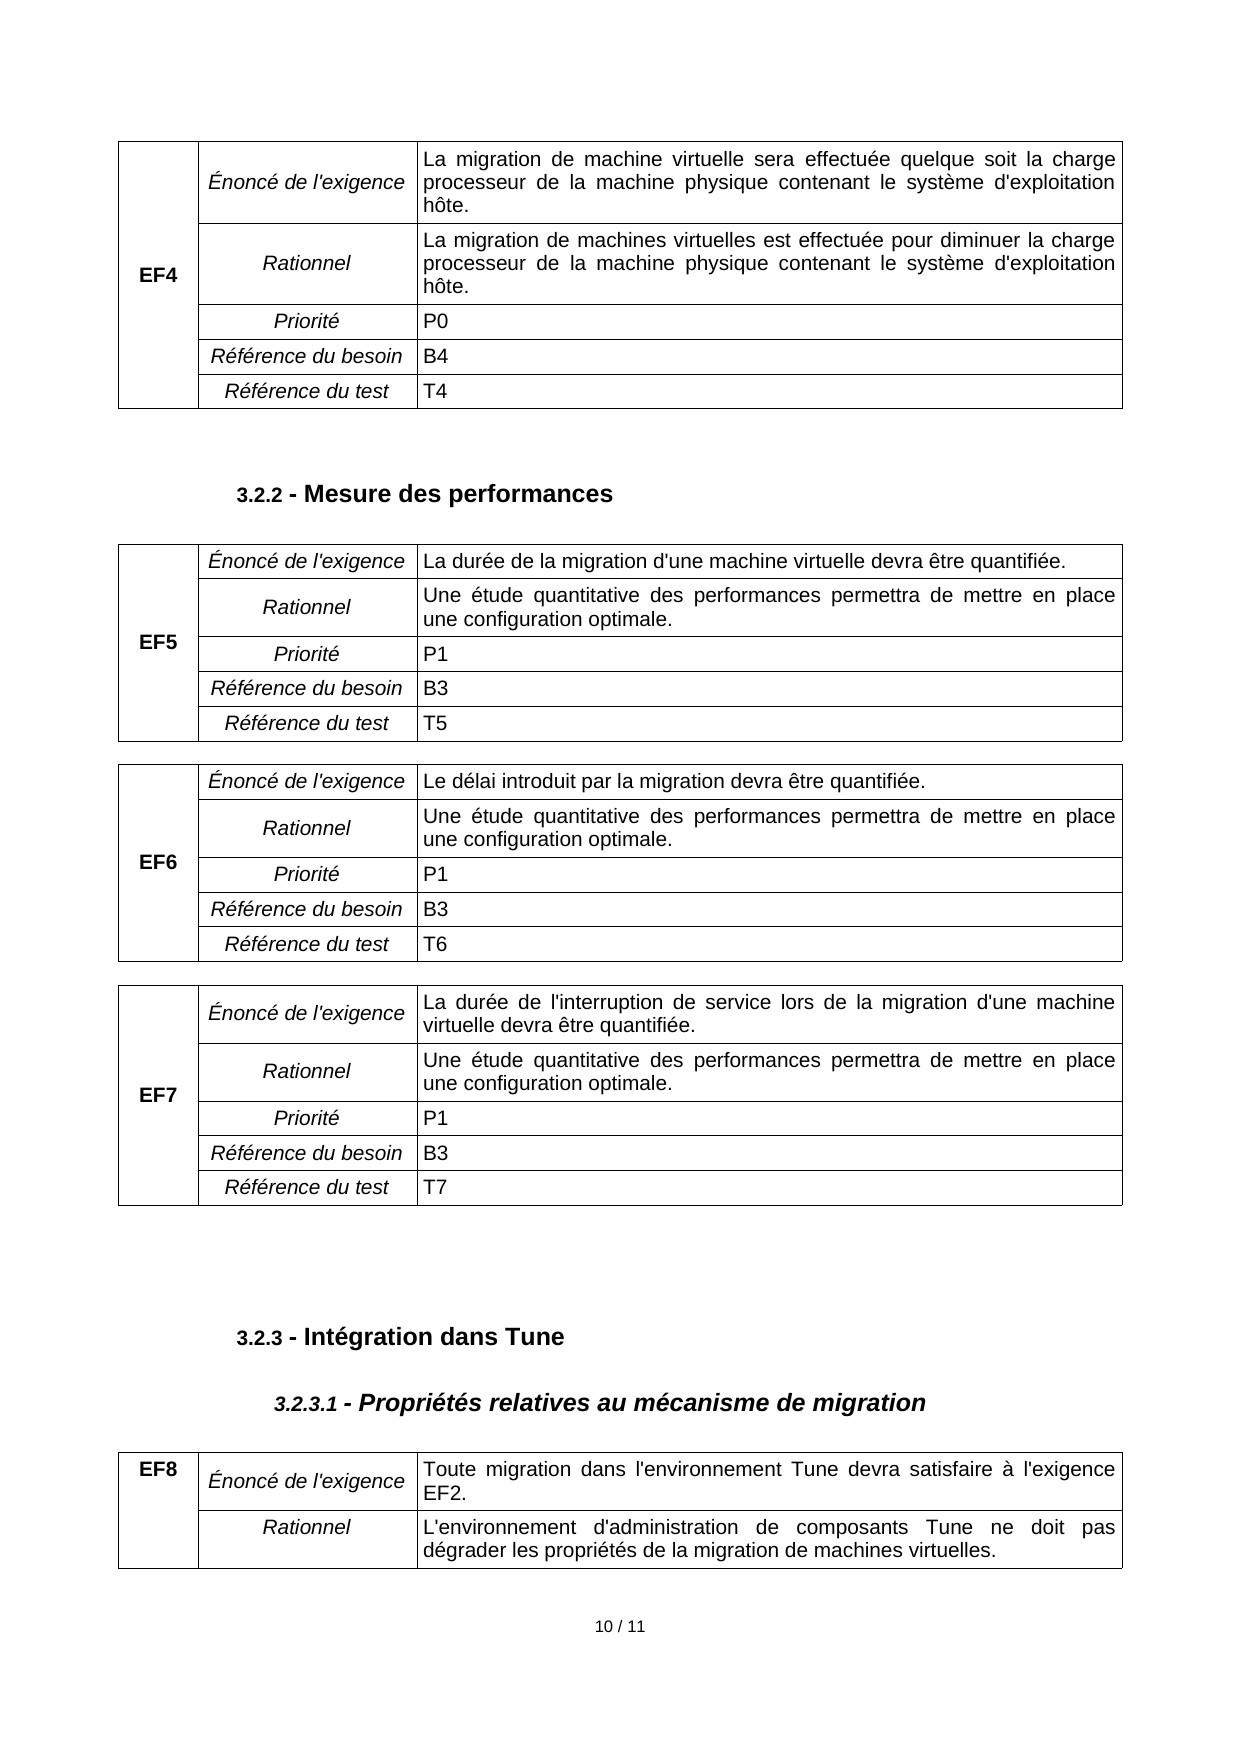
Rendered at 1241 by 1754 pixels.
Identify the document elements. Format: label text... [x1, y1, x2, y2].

table_header Le délai introduit par la migration devra être quantifiée. [418, 765, 1122, 799]
table_cell Référence du besoin [199, 1136, 417, 1170]
table_cell P1 [418, 858, 1122, 892]
table_cell Rationnel [199, 1511, 417, 1568]
table_header EF6 [119, 765, 198, 961]
table_header EF7 [119, 986, 198, 1205]
table_header La migration de machine virtuelle sera effectuée quelque soit la charge processeur de la machine physique contenant le système d'exploitation hôte. [418, 142, 1122, 223]
table_cell B3 [418, 1136, 1122, 1170]
table_header EF4 [119, 142, 198, 408]
table_cell Priorité [199, 637, 417, 671]
table_header Toute migration dans l'environnement Tune devra satisfaire à l'exigence EF2. [418, 1453, 1122, 1510]
table_cell Rationnel [199, 800, 417, 857]
table_cell Priorité [199, 1102, 417, 1135]
subtitle - Intégration dans Tune [231, 1323, 1122, 1351]
table_cell T6 [418, 927, 1122, 961]
table_header EF8 [119, 1453, 198, 1568]
table_cell P1 [418, 637, 1122, 671]
table_header La durée de l'interruption de service lors de la migration d'une machine virtuelle devra être quantifiée. [418, 986, 1122, 1042]
table_header La durée de la migration d'une machine virtuelle devra être quantifiée. [418, 545, 1122, 578]
table_cell Référence du test [199, 707, 417, 741]
table_cell Une étude quantitative des performances permettra de mettre en place une configuration optimale. [418, 800, 1122, 857]
table_cell Référence du test [199, 1171, 417, 1205]
table_cell P1 [418, 1102, 1122, 1135]
subtitle - Propriétés relatives au mécanisme de migration [268, 1388, 1122, 1416]
table_cell La migration de machines virtuelles est effectuée pour diminuer la charge processeur de la machine physique contenant le système d'exploitation hôte. [418, 224, 1122, 304]
table_cell T7 [418, 1171, 1122, 1205]
table_cell Une étude quantitative des performances permettra de mettre en place une configuration optimale. [418, 579, 1122, 636]
table_header Énoncé de l'exigence [199, 545, 417, 578]
table_cell T4 [418, 375, 1122, 408]
table_cell Priorité [199, 305, 417, 339]
table_header Énoncé de l'exigence [199, 142, 417, 223]
table_cell Référence du besoin [199, 672, 417, 706]
table_header Énoncé de l'exigence [199, 1453, 417, 1510]
table_cell Une étude quantitative des performances permettra de mettre en place une configuration optimale. [418, 1044, 1122, 1101]
table_header EF5 [119, 545, 198, 741]
table_header Énoncé de l'exigence [199, 765, 417, 799]
table_cell T5 [418, 707, 1122, 741]
table_cell B3 [418, 672, 1122, 706]
table_cell Rationnel [199, 579, 417, 636]
table_cell Référence du test [199, 927, 417, 961]
table_cell L'environnement d'administration de composants Tune ne doit pas dégrader les propriétés de la migration de machines virtuelles. [418, 1511, 1122, 1568]
table_cell Référence du test [199, 375, 417, 408]
table_cell Rationnel [199, 224, 417, 304]
table_cell P0 [418, 305, 1122, 339]
table_cell Priorité [199, 858, 417, 892]
table_header Énoncé de l'exigence [199, 986, 417, 1042]
subtitle - Mesure des performances [231, 480, 1122, 508]
table_cell B3 [418, 893, 1122, 926]
table_cell Référence du besoin [199, 340, 417, 373]
table_cell Rationnel [199, 1044, 417, 1101]
table_cell Référence du besoin [199, 893, 417, 926]
table_cell B4 [418, 340, 1122, 373]
